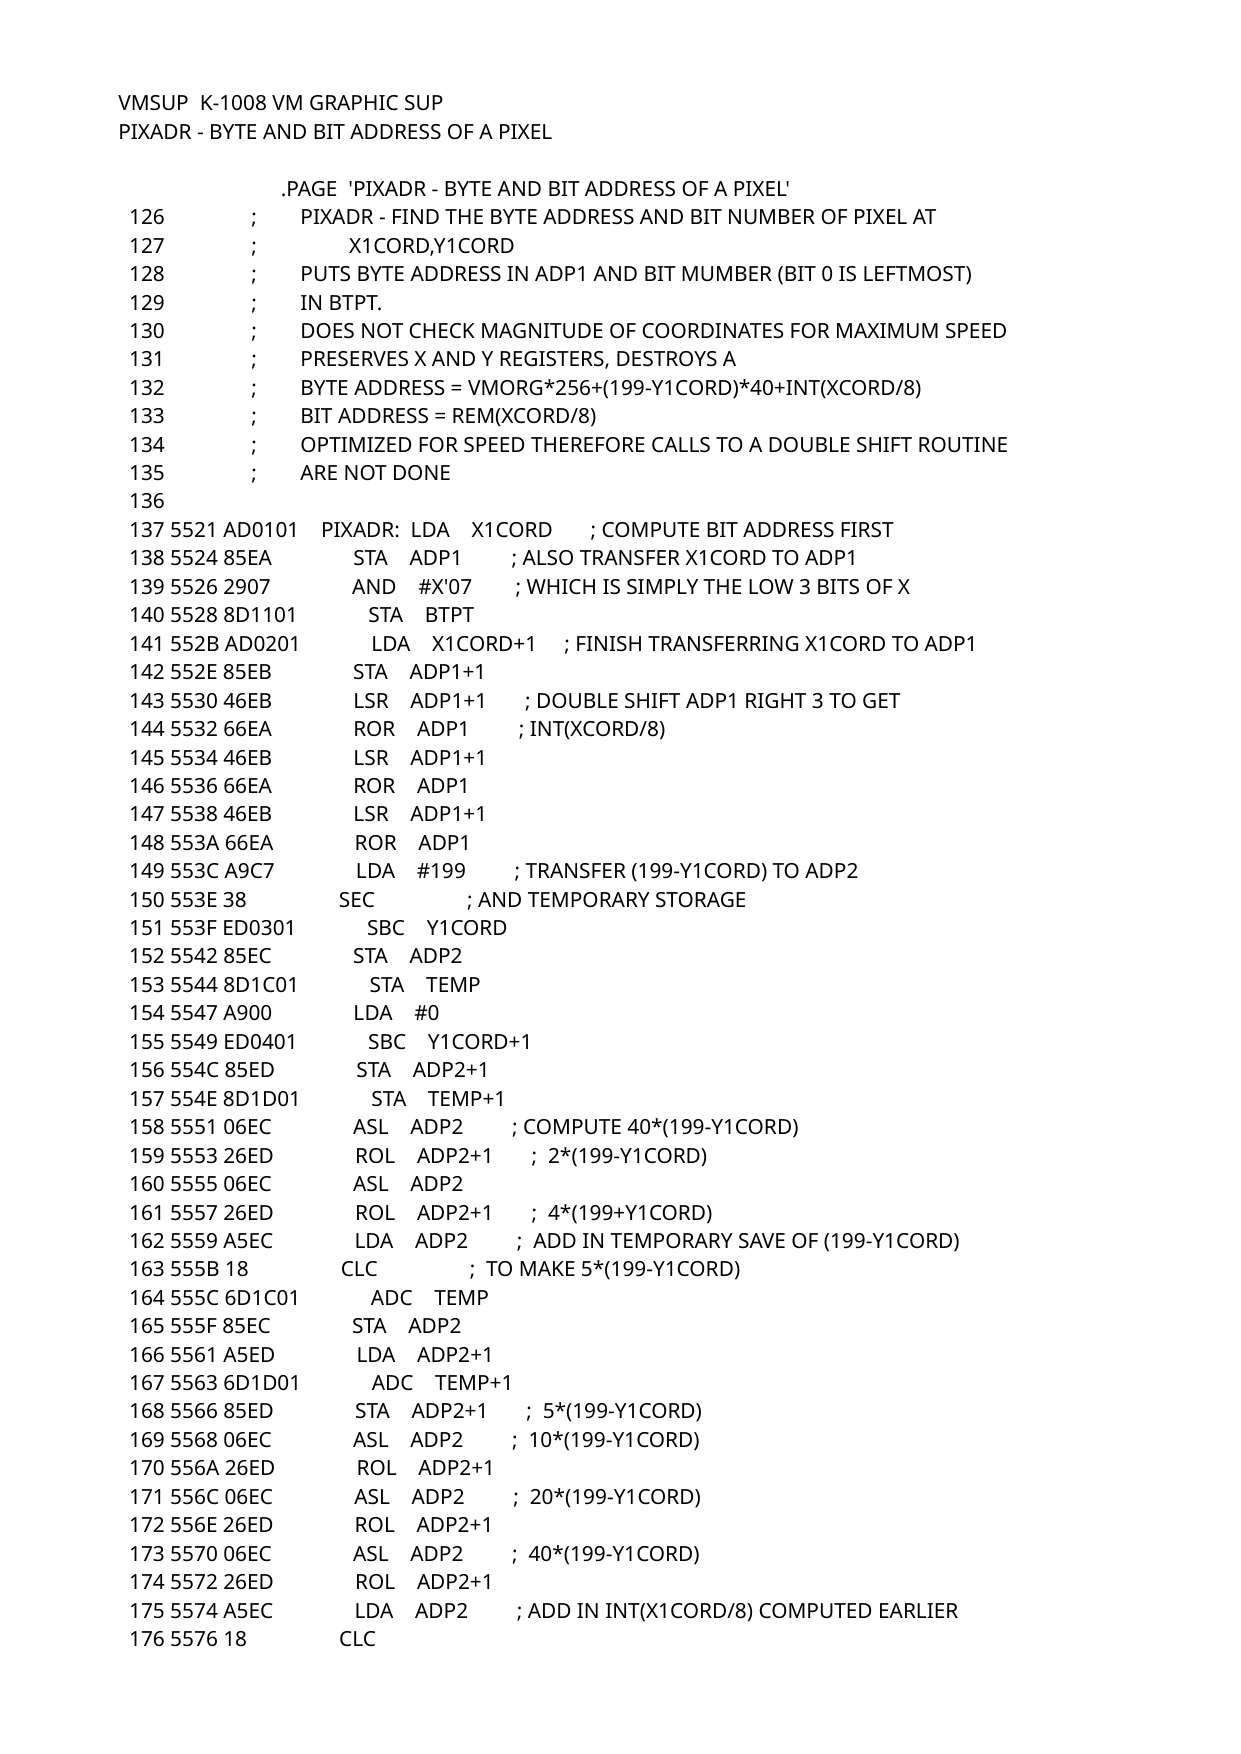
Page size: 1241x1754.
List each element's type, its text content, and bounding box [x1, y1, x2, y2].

text 126 ; PIXADR - FIND THE BYTE ADDRESS AND BIT NUMBER OF PIXEL AT [118, 202, 1152, 231]
text 174 5572 26ED ROL ADP2+1 [118, 1567, 1152, 1596]
text 158 5551 06EC ASL ADP2 ; COMPUTE 40*(199-Y1CORD) [118, 1112, 1152, 1141]
text 167 5563 6D1D01 ADC TEMP+1 [118, 1368, 1152, 1397]
text 172 556E 26ED ROL ADP2+1 [118, 1510, 1152, 1539]
text 136 [118, 487, 1152, 515]
text 142 552E 85EB STA ADP1+1 [118, 657, 1152, 686]
text 157 554E 8D1D01 STA TEMP+1 [118, 1084, 1152, 1112]
text VMSUP K-1008 VM GRAPHIC SUP [118, 88, 1152, 117]
text 147 5538 46EB LSR ADP1+1 [118, 799, 1152, 828]
text PIXADR - BYTE AND BIT ADDRESS OF A PIXEL [118, 117, 1152, 145]
text 140 5528 8D1101 STA BTPT [118, 600, 1152, 629]
text 163 555B 18 CLC ; TO MAKE 5*(199-Y1CORD) [118, 1254, 1152, 1283]
text 159 5553 26ED ROL ADP2+1 ; 2*(199-Y1CORD) [118, 1141, 1152, 1169]
text 171 556C 06EC ASL ADP2 ; 20*(199-Y1CORD) [118, 1482, 1152, 1510]
text 153 5544 8D1C01 STA TEMP [118, 970, 1152, 998]
text 130 ; DOES NOT CHECK MAGNITUDE OF COORDINATES FOR MAXIMUM SPEED [118, 316, 1152, 344]
text 129 ; IN BTPT. [118, 288, 1152, 316]
text 141 552B AD0201 LDA X1CORD+1 ; FINISH TRANSFERRING X1CORD TO ADP1 [118, 629, 1152, 657]
text 162 5559 A5EC LDA ADP2 ; ADD IN TEMPORARY SAVE OF (199-Y1CORD) [118, 1226, 1152, 1254]
text 127 ; X1CORD,Y1CORD [118, 231, 1152, 259]
text 173 5570 06EC ASL ADP2 ; 40*(199-Y1CORD) [118, 1539, 1152, 1567]
text 135 ; ARE NOT DONE [118, 458, 1152, 487]
text 169 5568 06EC ASL ADP2 ; 10*(199-Y1CORD) [118, 1425, 1152, 1453]
text 168 5566 85ED STA ADP2+1 ; 5*(199-Y1CORD) [118, 1397, 1152, 1425]
text 148 553A 66EA ROR ADP1 [118, 828, 1152, 856]
text 175 5574 A5EC LDA ADP2 ; ADD IN INT(X1CORD/8) COMPUTED EARLIER [118, 1596, 1152, 1624]
text 150 553E 38 SEC ; AND TEMPORARY STORAGE [118, 885, 1152, 913]
text 133 ; BIT ADDRESS = REM(XCORD/8) [118, 401, 1152, 430]
text 137 5521 AD0101 PIXADR: LDA X1CORD ; COMPUTE BIT ADDRESS FIRST [118, 515, 1152, 543]
text 134 ; OPTIMIZED FOR SPEED THEREFORE CALLS TO A DOUBLE SHIFT ROUTINE [118, 430, 1152, 458]
text 170 556A 26ED ROL ADP2+1 [118, 1453, 1152, 1482]
text 132 ; BYTE ADDRESS = VMORG*256+(199-Y1CORD)*40+INT(XCORD/8) [118, 373, 1152, 401]
text 139 5526 2907 AND #X'07 ; WHICH IS SIMPLY THE LOW 3 BITS OF X [118, 572, 1152, 600]
text 145 5534 46EB LSR ADP1+1 [118, 743, 1152, 771]
text .PAGE 'PIXADR - BYTE AND BIT ADDRESS OF A PIXEL' [118, 174, 1152, 202]
text 146 5536 66EA ROR ADP1 [118, 771, 1152, 799]
text 176 5576 18 CLC [118, 1624, 1152, 1653]
text 156 554C 85ED STA ADP2+1 [118, 1055, 1152, 1084]
text 151 553F ED0301 SBC Y1CORD [118, 913, 1152, 942]
text 160 5555 06EC ASL ADP2 [118, 1169, 1152, 1198]
text 143 5530 46EB LSR ADP1+1 ; DOUBLE SHIFT ADP1 RIGHT 3 TO GET [118, 686, 1152, 714]
text 166 5561 A5ED LDA ADP2+1 [118, 1340, 1152, 1368]
text 154 5547 A900 LDA #0 [118, 998, 1152, 1027]
text 149 553C A9C7 LDA #199 ; TRANSFER (199-Y1CORD) TO ADP2 [118, 856, 1152, 885]
text 128 ; PUTS BYTE ADDRESS IN ADP1 AND BIT MUMBER (BIT 0 IS LEFTMOST) [118, 259, 1152, 288]
text 161 5557 26ED ROL ADP2+1 ; 4*(199+Y1CORD) [118, 1198, 1152, 1226]
text 165 555F 85EC STA ADP2 [118, 1311, 1152, 1340]
text 155 5549 ED0401 SBC Y1CORD+1 [118, 1027, 1152, 1055]
text 144 5532 66EA ROR ADP1 ; INT(XCORD/8) [118, 714, 1152, 743]
text 131 ; PRESERVES X AND Y REGISTERS, DESTROYS A [118, 344, 1152, 373]
text 138 5524 85EA STA ADP1 ; ALSO TRANSFER X1CORD TO ADP1 [118, 543, 1152, 572]
text 164 555C 6D1C01 ADC TEMP [118, 1283, 1152, 1311]
text 152 5542 85EC STA ADP2 [118, 942, 1152, 970]
